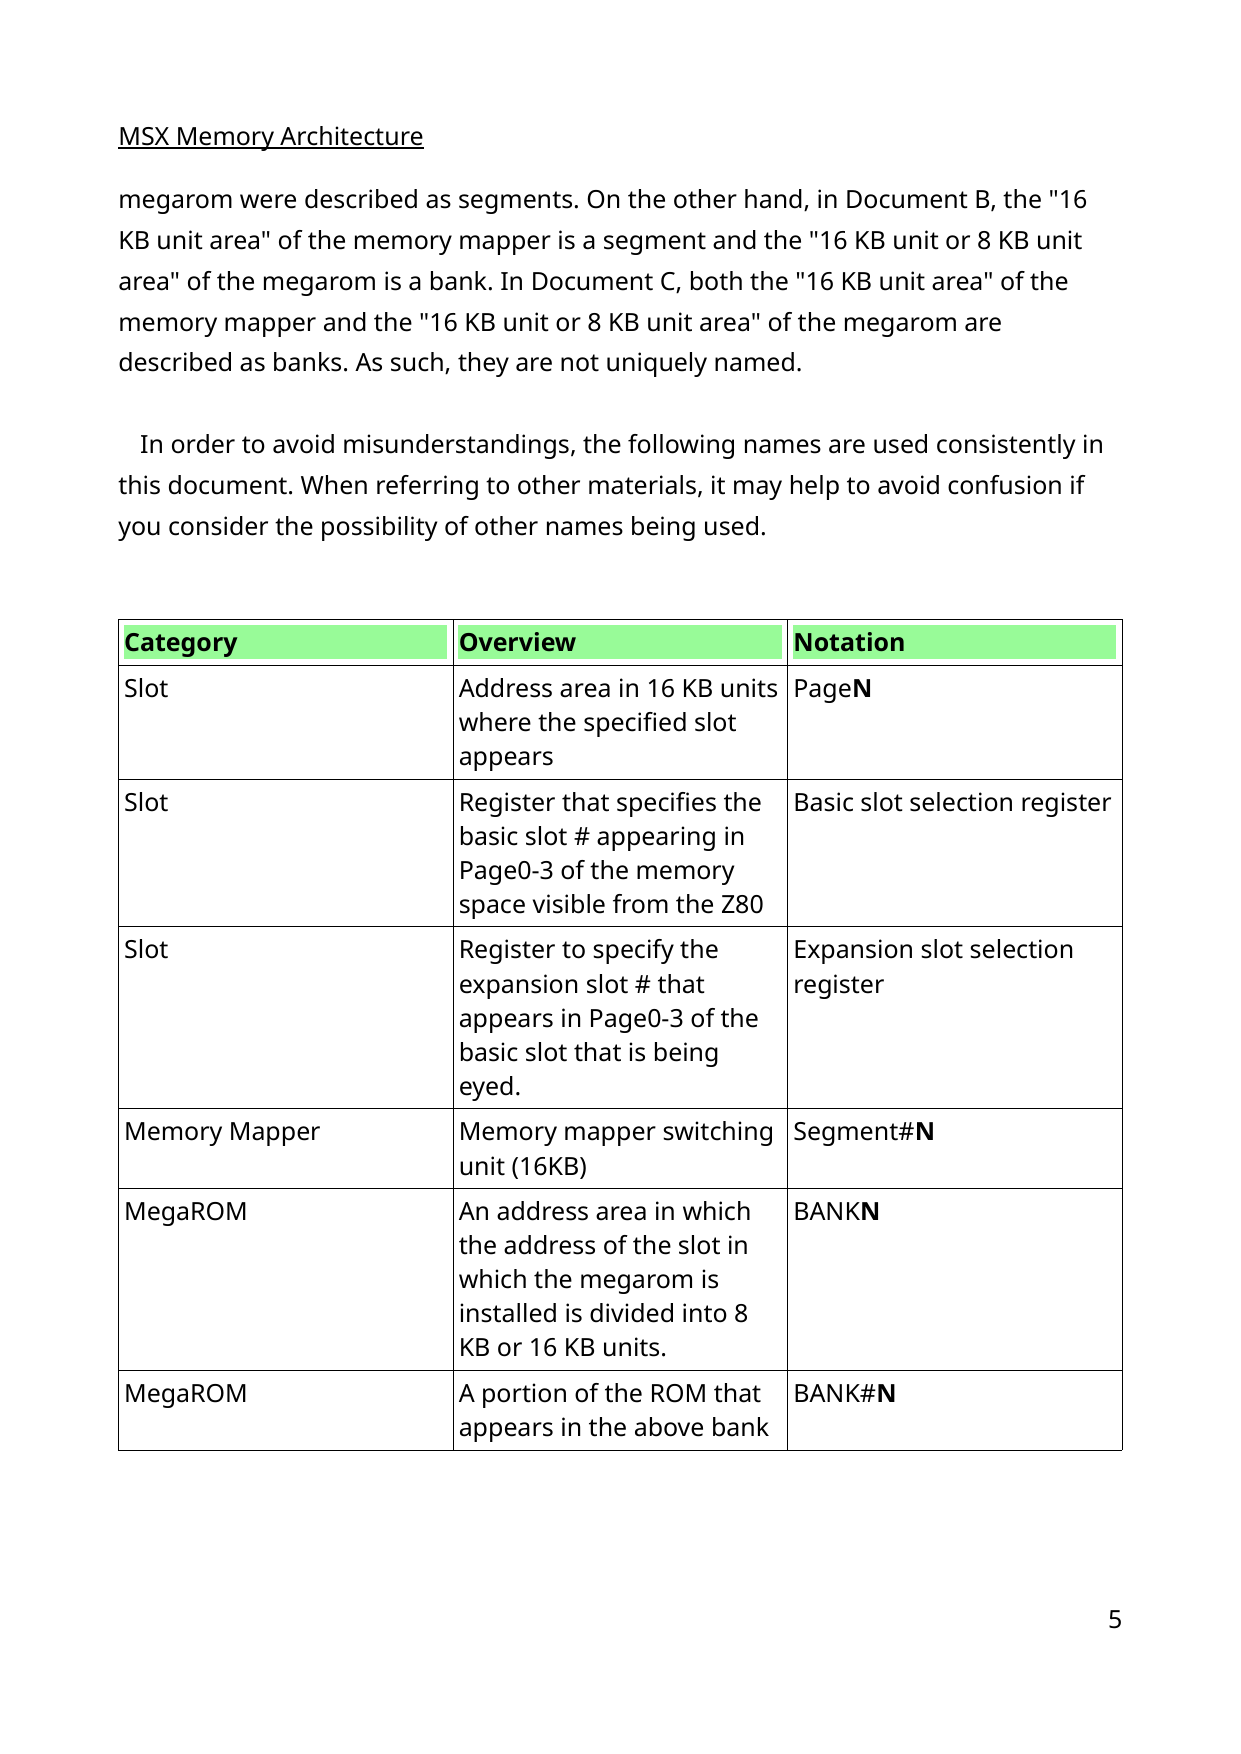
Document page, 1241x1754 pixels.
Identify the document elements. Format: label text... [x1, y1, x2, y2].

table_cell A portion of the ROM that appears in the above bank [454, 1371, 787, 1449]
table_cell PageN [788, 666, 1122, 778]
table_cell Register that specifies the basic slot # appearing in Page0-3 of the memory space visible from the Z80 [454, 780, 787, 926]
text megarom were described as segments. On the other hand, in Document B, the "16 KB unit area" of the memory mapper is a segment and the "16 KB unit or 8 KB unit area" of the megarom is a bank. In Document C, both the "16 KB unit area" of the memory mapper and the "16 KB unit or 8 KB unit area" of the megarom are described as banks. As such, they are not uniquely named. In order to avoid misunderstandings, the following names are used consistently in this document. When referring to other materials, it may help to avoid confusion if you consider the possibility of other names being used. [118, 182, 1122, 542]
table_cell Memory mapper switching unit (16KB) [454, 1109, 787, 1188]
table_header Notation [788, 620, 1122, 665]
table_cell Slot [119, 780, 453, 926]
table_cell BANK#N [788, 1371, 1122, 1449]
table_cell Segment#N [788, 1109, 1122, 1188]
table_cell MegaROM [119, 1189, 453, 1370]
table_cell Slot [119, 927, 453, 1108]
table_cell Basic slot selection register [788, 780, 1122, 926]
table_cell Address area in 16 KB units where the specified slot appears [454, 666, 787, 778]
table_cell MegaROM [119, 1371, 453, 1449]
table_cell Register to specify the expansion slot # that appears in Page0-3 of the basic slot that is being eyed. [454, 927, 787, 1108]
table_cell BANKN [788, 1189, 1122, 1370]
table_cell Expansion slot selection register [788, 927, 1122, 1108]
table_cell Memory Mapper [119, 1109, 453, 1188]
table_header Overview [454, 620, 787, 665]
table_cell Slot [119, 666, 453, 778]
table_header Category [119, 620, 453, 665]
table_cell An address area in which the address of the slot in which the megarom is installed is divided into 8 KB or 16 KB units. [454, 1189, 787, 1370]
